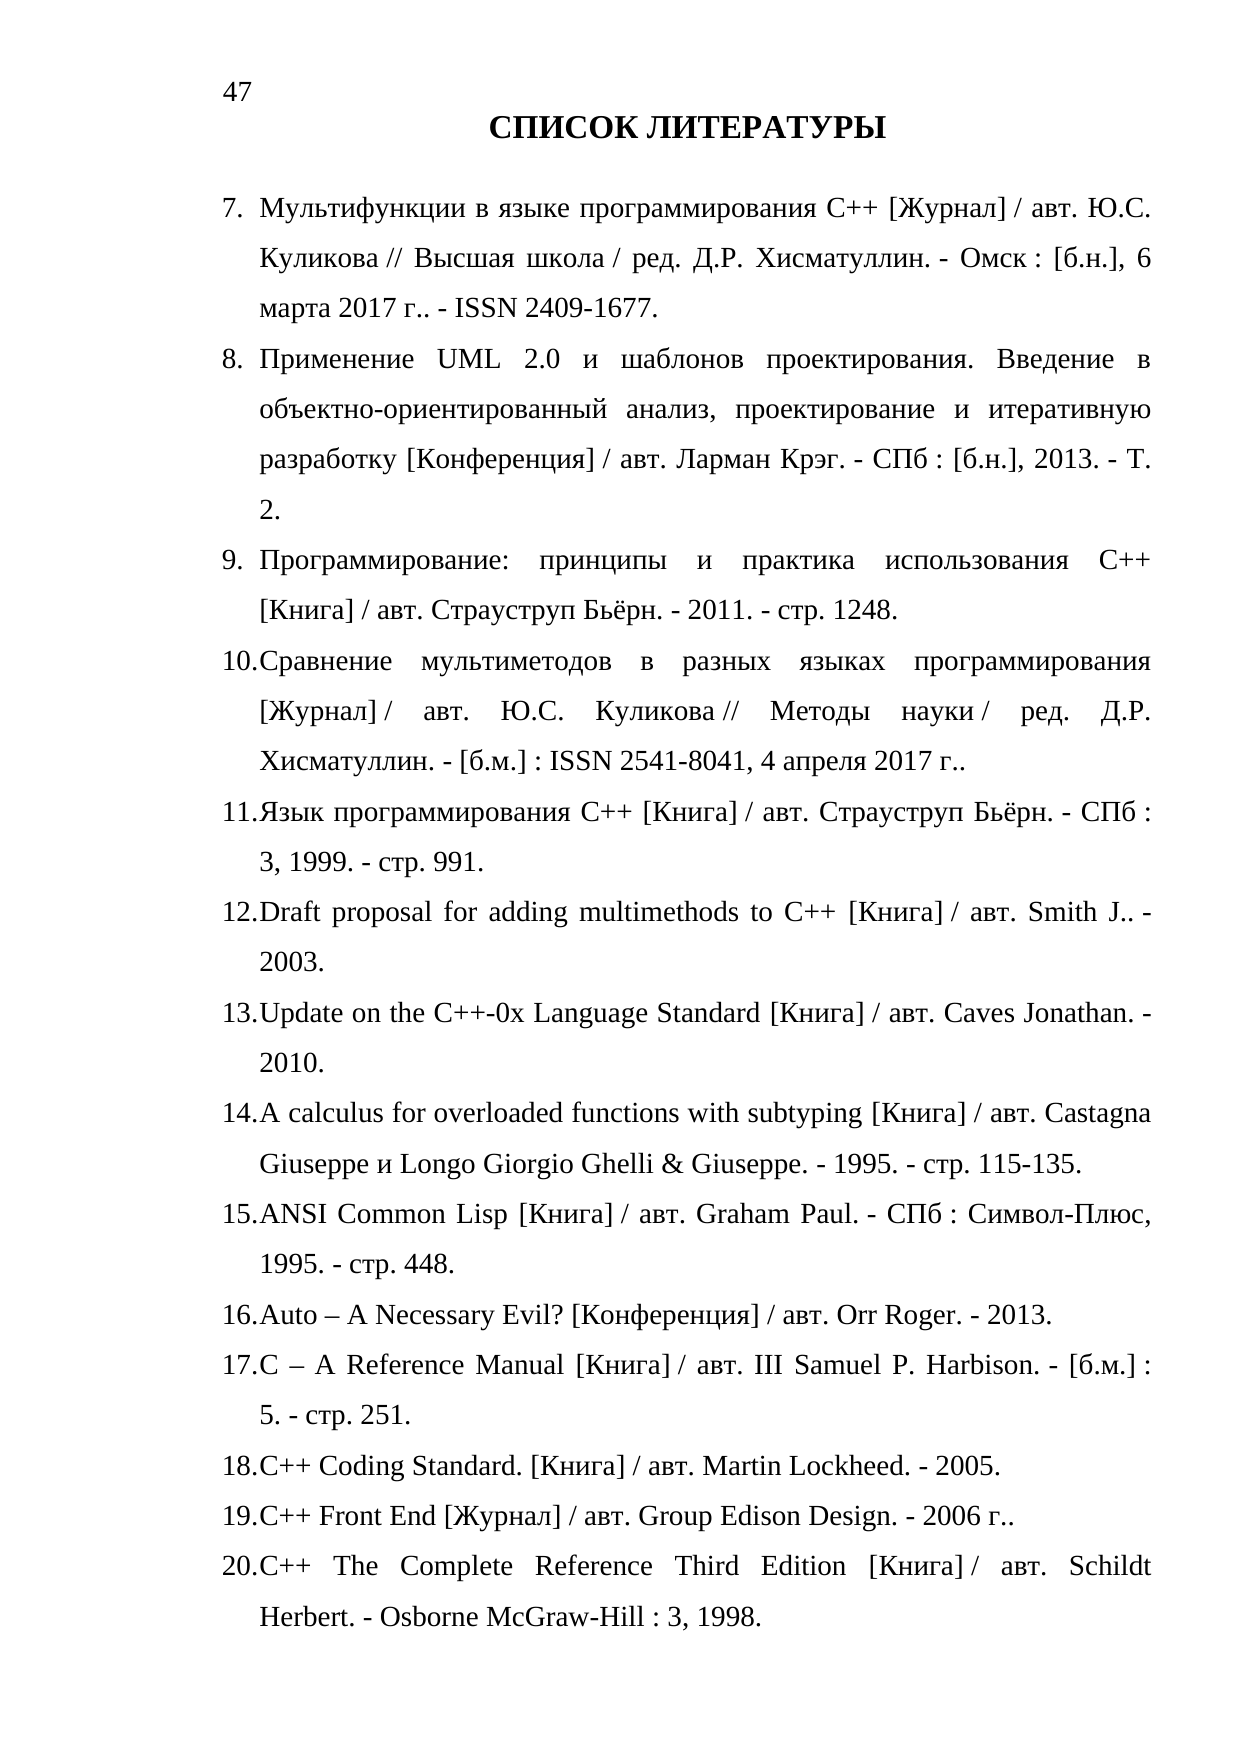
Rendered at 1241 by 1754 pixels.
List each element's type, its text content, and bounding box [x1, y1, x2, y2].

subtitle C++ Front End [Журнал] / авт. Group Edison Design. - 2006 г.. [222, 1498, 1152, 1532]
subtitle Update on the C++-0x Language Standard [Книга] / авт. Caves Jonathan. - 2010. [222, 995, 1152, 1079]
subtitle C++ Coding Standard. [Книга] / авт. Martin Lockheed. - 2005. [222, 1448, 1152, 1481]
subtitle Язык программирования C++ [Книга] / авт. Страуструп Бьёрн. - СПб : 3, 1999. - стр. 991. [222, 794, 1152, 877]
subtitle Применение UML 2.0 и шаблонов проектирования. Введение в объектно-ориентированный анализ, проектирование и итеративную разработку [Конференция] / авт. Ларман Крэг. - СПб : [б.н.], 2013. - Т. 2. [222, 341, 1152, 525]
subtitle Сравнение мультиметодов в разных языках программирования [Журнал] / авт. Ю.С. Куликова // Методы науки / ред. Д.Р. Хисматуллин. - [б.м.] : ISSN 2541-8041, 4 апреля 2017 г.. [222, 643, 1152, 777]
subtitle A calculus for overloaded functions with subtyping [Книга] / авт. Castagna Giuseppe и Longo Giorgio Ghelli & Giuseppe. - 1995. - стр. 115-135. [222, 1096, 1152, 1179]
subtitle C++ The Complete Reference Third Edition [Книга] / авт. Schildt Herbert. - Osborne McGraw-Hill : 3, 1998. [222, 1548, 1152, 1632]
subtitle C – A Reference Manual [Книга] / авт. III Samuel P. Harbison. - [б.м.] : 5. - стр. 251. [222, 1347, 1152, 1431]
subtitle Auto – A Necessary Evil? [Конференция] / авт. Orr Roger. - 2013. [222, 1297, 1152, 1330]
subtitle Draft proposal for adding multimethods to C++ [Книга] / авт. Smith J.. - 2003. [222, 894, 1152, 978]
subtitle Мультифункции в языке программирования С++ [Журнал] / авт. Ю.С. Куликова // Высшая школа / ред. Д.Р. Хисматуллин. - Омск : [б.н.], 6 марта 2017 г.. - ISSN 2409-1677. [222, 190, 1152, 324]
subtitle Программирование: принципы и практика использования C++ [Книга] / авт. Страуструп Бьёрн. - 2011. - стр. 1248. [222, 542, 1152, 626]
text СПИСОК ЛИТЕРАТУРЫ [148, 107, 1152, 146]
subtitle ANSI Common Lisp [Книга] / авт. Graham Paul. - СПб : Символ-Плюс, 1995. - стр. 448. [222, 1196, 1152, 1280]
